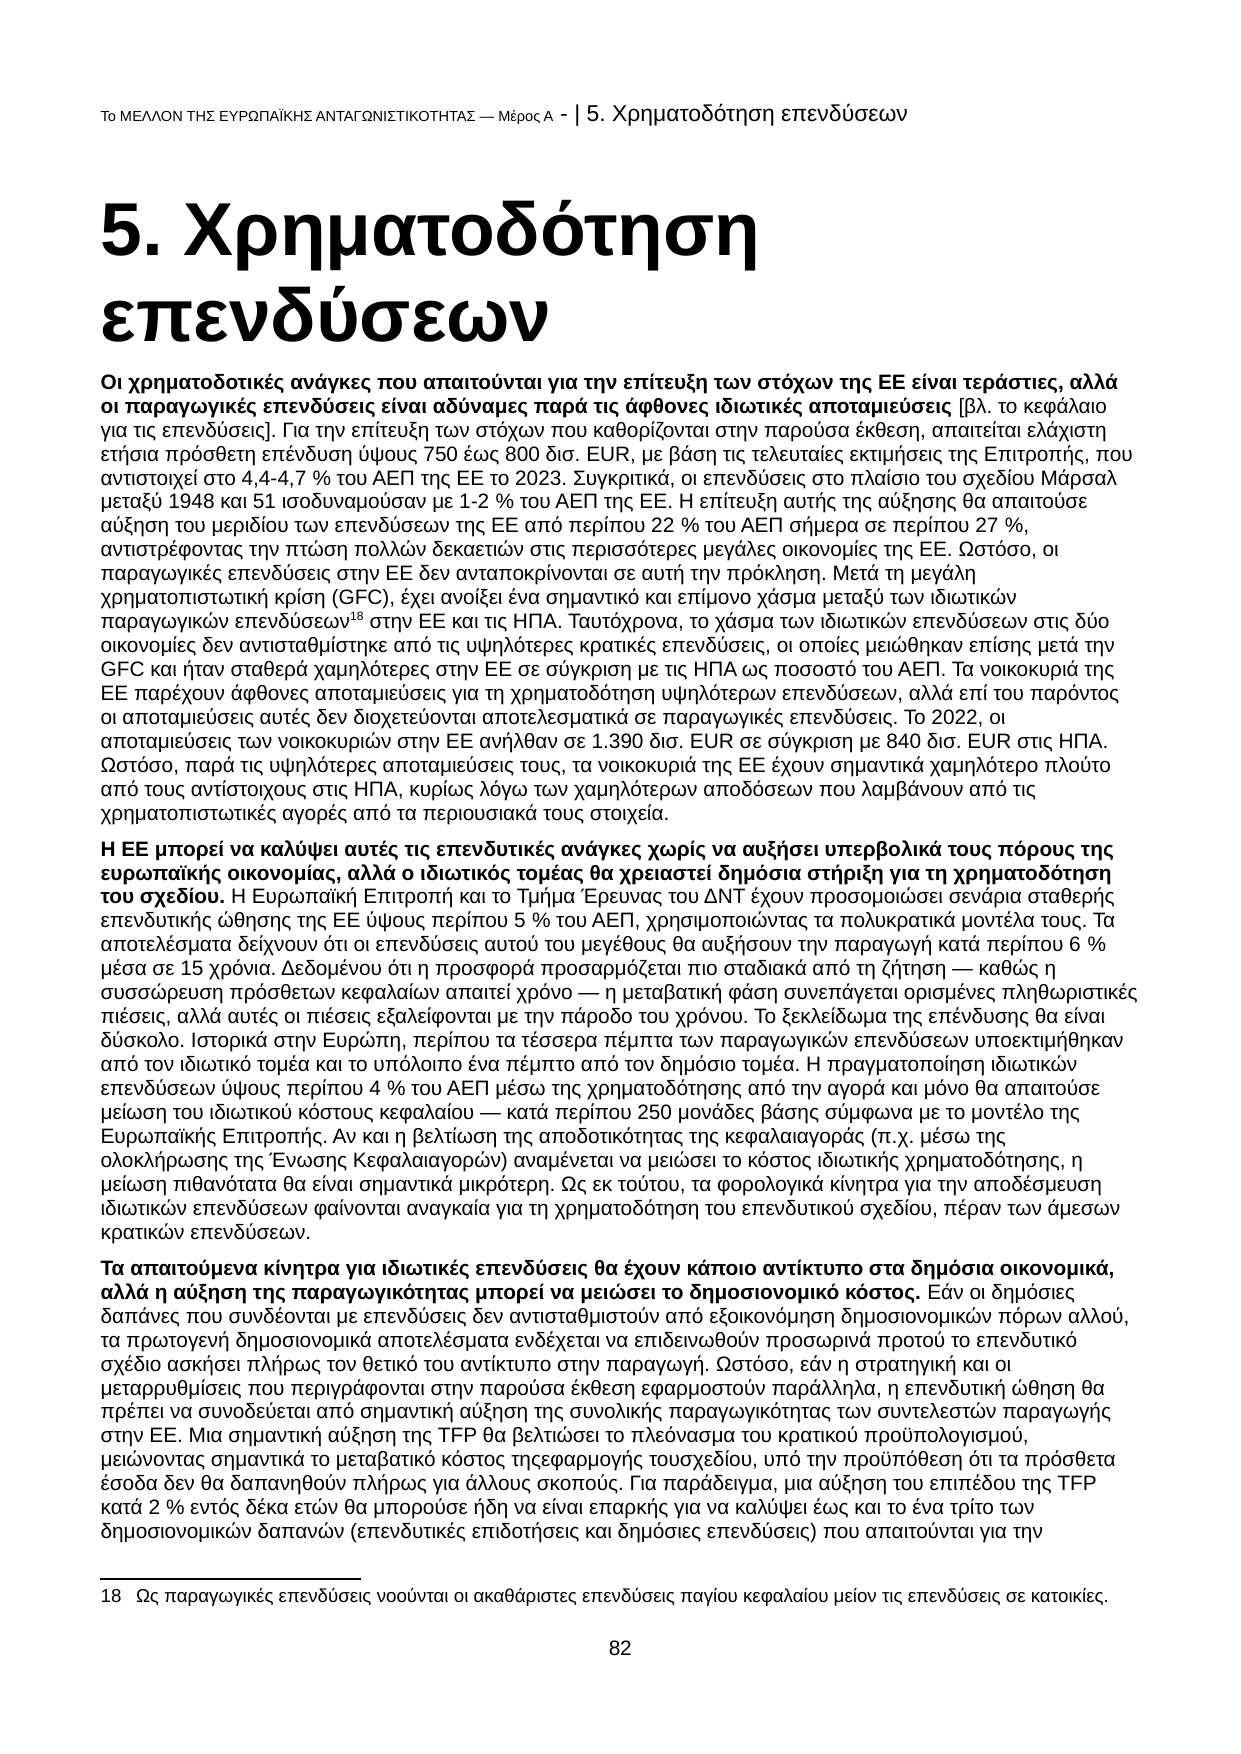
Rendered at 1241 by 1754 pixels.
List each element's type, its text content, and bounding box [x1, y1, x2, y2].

text Η ΕΕ μπορεί να καλύψει αυτές τις επενδυτικές ανάγκες χωρίς να αυξήσει υπερβολικά τους πόρους της ευρωπαϊκής οικονομίας, αλλά ο ιδιωτικός τομέας θα χρειαστεί δημόσια στήριξη για τη χρηματοδότηση του σχεδίου. Η Ευρωπαϊκή Επιτροπή και το Τμήμα Έρευνας του ΔΝΤ έχουν προσομοιώσει σενάρια σταθερής επενδυτικής ώθησης της ΕΕ ύψους περίπου 5 % του ΑΕΠ, χρησιμοποιώντας τα πολυκρατικά μοντέλα τους. Τα αποτελέσματα δείχνουν ότι οι επενδύσεις αυτού του μεγέθους θα αυξήσουν την παραγωγή κατά περίπου 6 % μέσα σε 15 χρόνια. Δεδομένου ότι η προσφορά προσαρμόζεται πιο σταδιακά από τη ζήτηση — καθώς η συσσώρευση πρόσθετων κεφαλαίων απαιτεί χρόνο — η μεταβατική φάση συνεπάγεται ορισμένες πληθωριστικές πιέσεις, αλλά αυτές οι πιέσεις εξαλείφονται με την πάροδο του χρόνου. Το ξεκλείδωμα της επένδυσης θα είναι δύσκολο. Ιστορικά στην Ευρώπη, περίπου τα τέσσερα πέμπτα των παραγωγικών επενδύσεων υποεκτιμήθηκαν από τον ιδιωτικό τομέα και το υπόλοιπο ένα πέμπτο από τον δημόσιο τομέα. Η πραγματοποίηση ιδιωτικών επενδύσεων ύψους περίπου 4 % του ΑΕΠ μέσω της χρηματοδότησης από την αγορά και μόνο θα απαιτούσε μείωση του ιδιωτικού κόστους κεφαλαίου — κατά περίπου 250 μονάδες βάσης σύμφωνα με το μοντέλο της Ευρωπαϊκής Επιτροπής. Αν και η βελτίωση της αποδοτικότητας της κεφαλαιαγοράς (π.χ. μέσω της ολοκλήρωσης της Ένωσης Κεφαλαιαγορών) αναμένεται να μειώσει το κόστος ιδιωτικής χρηματοδότησης, η μείωση πιθανότατα θα είναι σημαντικά μικρότερη. Ως εκ τούτου, τα φορολογικά κίνητρα για την αποδέσμευση ιδιωτικών επενδύσεων φαίνονται αναγκαία για τη χρηματοδότηση του επενδυτικού σχεδίου, πέραν των άμεσων κρατικών επενδύσεων. [100, 836, 1140, 1244]
subtitle 5. Χρηματοδότηση επενδύσεων [100, 184, 1140, 357]
text Τα απαιτούμενα κίνητρα για ιδιωτικές επενδύσεις θα έχουν κάποιο αντίκτυπο στα δημόσια οικονομικά, αλλά η αύξηση της παραγωγικότητας μπορεί να μειώσει το δημοσιονομικό κόστος. Εάν οι δημόσιες δαπάνες που συνδέονται με επενδύσεις δεν αντισταθμιστούν από εξοικονόμηση δημοσιονομικών πόρων αλλού, τα πρωτογενή δημοσιονομικά αποτελέσματα ενδέχεται να επιδεινωθούν προσωρινά προτού το επενδυτικό σχέδιο ασκήσει πλήρως τον θετικό του αντίκτυπο στην παραγωγή. Ωστόσο, εάν η στρατηγική και οι μεταρρυθμίσεις που περιγράφονται στην παρούσα έκθεση εφαρμοστούν παράλληλα, η επενδυτική ώθηση θα πρέπει να συνοδεύεται από σημαντική αύξηση της συνολικής παραγωγικότητας των συντελεστών παραγωγής στην ΕΕ. Μια σημαντική αύξηση της TFP θα βελτιώσει το πλεόνασμα του κρατικού προϋπολογισμού, μειώνοντας σημαντικά το μεταβατικό κόστος τηςεφαρμογής τουσχεδίου, υπό την προϋπόθεση ότι τα πρόσθετα έσοδα δεν θα δαπανηθούν πλήρως για άλλους σκοπούς. Για παράδειγμα, μια αύξηση του επιπέδου της TFP κατά 2 % εντός δέκα ετών θα μπορούσε ήδη να είναι επαρκής για να καλύψει έως και το ένα τρίτο των δημοσιονομικών δαπανών (επενδυτικές επιδοτήσεις και δημόσιες επενδύσεις) που απαιτούνται για την [100, 1256, 1140, 1543]
text Οι χρηματοδοτικές ανάγκες που απαιτούνται για την επίτευξη των στόχων της ΕΕ είναι τεράστιες, αλλά οι παραγωγικές επενδύσεις είναι αδύναμες παρά τις άφθονες ιδιωτικές αποταμιεύσεις [βλ. το κεφάλαιο για τις επενδύσεις]. Για την επίτευξη των στόχων που καθορίζονται στην παρούσα έκθεση, απαιτείται ελάχιστη ετήσια πρόσθετη επένδυση ύψους 750 έως 800 δισ. EUR, με βάση τις τελευταίες εκτιμήσεις της Επιτροπής, που αντιστοιχεί στο 4,4-4,7 % του ΑΕΠ της ΕΕ το 2023. Συγκριτικά, οι επενδύσεις στο πλαίσιο του σχεδίου Μάρσαλ μεταξύ 1948 και 51 ισοδυναμούσαν με 1-2 % του ΑΕΠ της ΕΕ. Η επίτευξη αυτής της αύξησης θα απαιτούσε αύξηση του μεριδίου των επενδύσεων της ΕΕ από περίπου 22 % του ΑΕΠ σήμερα σε περίπου 27 %, αντιστρέφοντας την πτώση πολλών δεκαετιών στις περισσότερες μεγάλες οικονομίες της ΕΕ. Ωστόσο, οι παραγωγικές επενδύσεις στην ΕΕ δεν ανταποκρίνονται σε αυτή την πρόκληση. Μετά τη μεγάλη χρηματοπιστωτική κρίση (GFC), έχει ανοίξει ένα σημαντικό και επίμονο χάσμα μεταξύ των ιδιωτικών παραγωγικών επενδύσεων στην ΕΕ και τις ΗΠΑ. Ταυτόχρονα, το χάσμα των ιδιωτικών επενδύσεων στις δύο οικονομίες δεν αντισταθμίστηκε από τις υψηλότερες κρατικές επενδύσεις, οι οποίες μειώθηκαν επίσης μετά την GFC και ήταν σταθερά χαμηλότερες στην ΕΕ σε σύγκριση με τις ΗΠΑ ως ποσοστό του ΑΕΠ. Τα νοικοκυριά της ΕΕ παρέχουν άφθονες αποταμιεύσεις για τη χρηματοδότηση υψηλότερων επενδύσεων, αλλά επί του παρόντος οι αποταμιεύσεις αυτές δεν διοχετεύονται αποτελεσματικά σε παραγωγικές επενδύσεις. Το 2022, οι αποταμιεύσεις των νοικοκυριών στην ΕΕ ανήλθαν σε 1.390 δισ. EUR σε σύγκριση με 840 δισ. EUR στις ΗΠΑ. Ωστόσο, παρά τις υψηλότερες αποταμιεύσεις τους, τα νοικοκυριά της ΕΕ έχουν σημαντικά χαμηλότερο πλούτο από τους αντίστοιχους στις ΗΠΑ, κυρίως λόγω των χαμηλότερων αποδόσεων που λαμβάνουν από τις χρηματοπιστωτικές αγορές από τα περιουσιακά τους στοιχεία. [100, 369, 1140, 825]
text Ως παραγωγικές επενδύσεις νοούνται οι ακαθάριστες επενδύσεις παγίου κεφαλαίου μείον τις επενδύσεις σε κατοικίες. [100, 1585, 1140, 1606]
